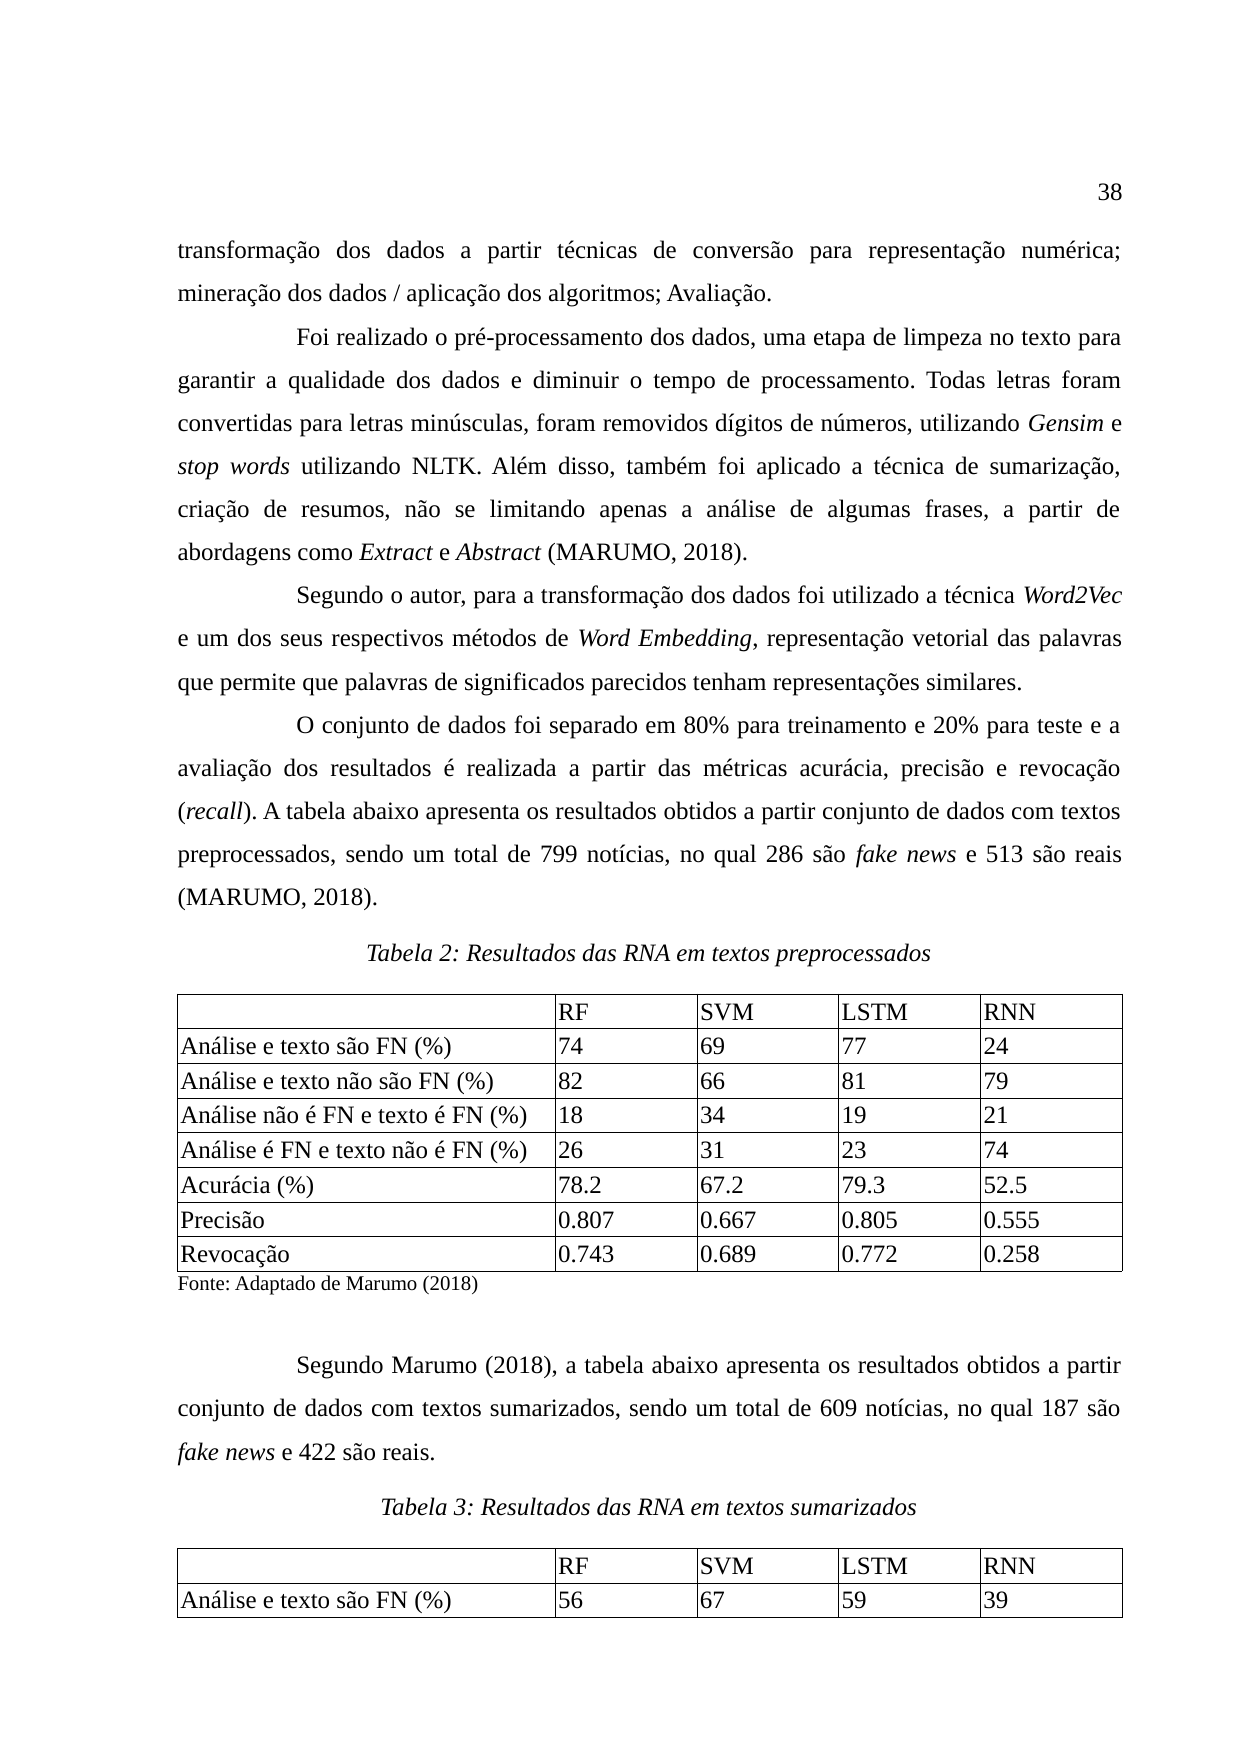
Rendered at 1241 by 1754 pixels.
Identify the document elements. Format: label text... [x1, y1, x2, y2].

table_cell 67 [698, 1584, 838, 1617]
table_cell 24 [981, 1029, 1122, 1063]
table_cell 67.2 [698, 1168, 838, 1202]
table_cell 31 [698, 1133, 838, 1167]
table_cell 59 [839, 1584, 980, 1617]
table_cell 69 [698, 1029, 838, 1063]
table_cell 0.743 [556, 1237, 697, 1271]
table_cell 34 [698, 1099, 838, 1132]
table_cell 77 [839, 1029, 980, 1063]
table_cell Precisão [178, 1203, 555, 1236]
text Tabela 3: Resultados das RNA em textos sumarizados [177, 1492, 1122, 1521]
table_cell 74 [981, 1133, 1122, 1167]
table_header RF [556, 1549, 697, 1582]
table_cell 18 [556, 1099, 697, 1132]
table_cell 52.5 [981, 1168, 1122, 1202]
table_cell Análise é FN e texto não é FN (%) [178, 1133, 555, 1167]
table_cell Análise e texto não são FN (%) [178, 1064, 555, 1098]
table_header RNN [981, 995, 1122, 1028]
table_cell Análise e texto são FN (%) [178, 1029, 555, 1063]
table_header LSTM [839, 1549, 980, 1582]
table_cell 26 [556, 1133, 697, 1167]
table_cell Análise e texto são FN (%) [178, 1584, 555, 1617]
table_cell 56 [556, 1584, 697, 1617]
table_header [178, 1549, 555, 1582]
table_cell 0.555 [981, 1203, 1122, 1236]
table_cell 39 [981, 1584, 1122, 1617]
table_cell 23 [839, 1133, 980, 1167]
table_cell 79 [981, 1064, 1122, 1098]
table_cell 79.3 [839, 1168, 980, 1202]
table_cell Análise não é FN e texto é FN (%) [178, 1099, 555, 1132]
table_cell 0.667 [698, 1203, 838, 1236]
text Segundo Marumo (2018), a tabela abaixo apresenta os resultados obtidos a partir conjunto de dados com textos sumarizados, sendo um total de 609 notícias, no qual 187 são fake news e 422 são reais. [177, 1350, 1122, 1465]
table_cell 66 [698, 1064, 838, 1098]
table_cell Acurácia (%) [178, 1168, 555, 1202]
table_header [178, 995, 555, 1028]
table_cell 19 [839, 1099, 980, 1132]
text Tabela 2: Resultados das RNA em textos preprocessados [177, 938, 1122, 967]
text O conjunto de dados foi separado em 80% para treinamento e 20% para teste e a avaliação dos resultados é realizada a partir das métricas acurácia, precisão e revocação (recall). A tabela abaixo apresenta os resultados obtidos a partir conjunto de dados com textos preprocessados, sendo um total de 799 notícias, no qual 286 são fake news e 513 são reais (MARUMO, 2018). [177, 710, 1122, 911]
table_cell 21 [981, 1099, 1122, 1132]
table_cell 0.807 [556, 1203, 697, 1236]
table_header SVM [698, 1549, 838, 1582]
table_cell Revocação [178, 1237, 555, 1271]
text Segundo o autor, para a transformação dos dados foi utilizado a técnica Word2Vec e um dos seus respectivos métodos de Word Embedding, representação vetorial das palavras que permite que palavras de significados parecidos tenham representações similares. [177, 580, 1122, 695]
table_cell 78.2 [556, 1168, 697, 1202]
table_cell 0.772 [839, 1237, 980, 1271]
table_cell 0.258 [981, 1237, 1122, 1271]
table_cell 74 [556, 1029, 697, 1063]
table_header LSTM [839, 995, 980, 1028]
table_cell 0.689 [698, 1237, 838, 1271]
table_header SVM [698, 995, 838, 1028]
text transformação dos dados a partir técnicas de conversão para representação numérica; mineração dos dados / aplicação dos algoritmos; Avaliação. [177, 235, 1122, 307]
table_header RNN [981, 1549, 1122, 1582]
table_cell 81 [839, 1064, 980, 1098]
table_header RF [556, 995, 697, 1028]
text Fonte: Adaptado de Marumo (2018) [177, 1272, 1122, 1295]
table_cell 82 [556, 1064, 697, 1098]
text Foi realizado o pré-processamento dos dados, uma etapa de limpeza no texto para garantir a qualidade dos dados e diminuir o tempo de processamento. Todas letras foram convertidas para letras minúsculas, foram removidos dígitos de números, utilizando Gensim e stop words utilizando NLTK. Além disso, também foi aplicado a técnica de sumarização, criação de resumos, não se limitando apenas a análise de algumas frases, a partir de abordagens como Extract e Abstract (MARUMO, 2018). [177, 322, 1122, 566]
table_cell 0.805 [839, 1203, 980, 1236]
